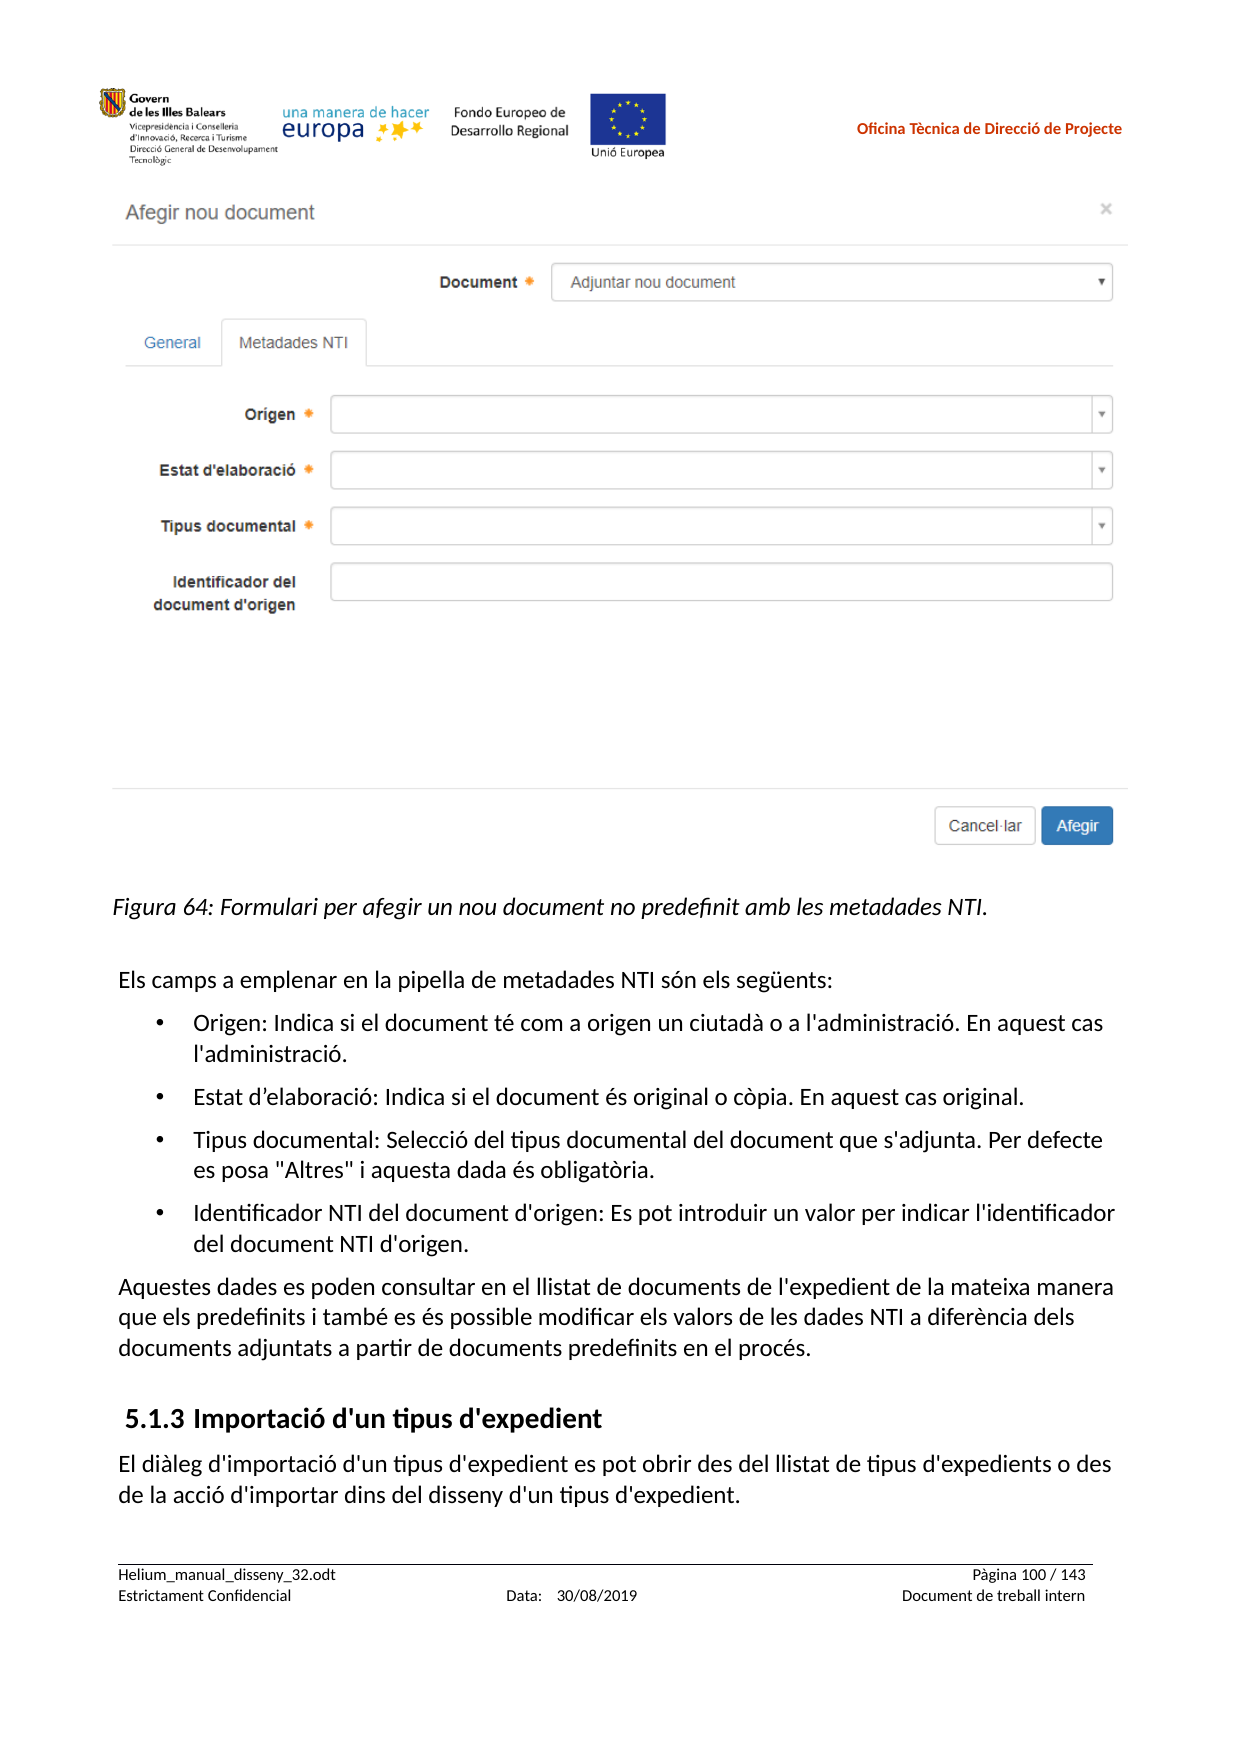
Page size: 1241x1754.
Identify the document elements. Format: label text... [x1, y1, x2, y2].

list Origen: Indica si el document té com a origen un ciutadà o a l'administració. En aquest cas l'administració. [156, 1007, 1122, 1068]
picture [112, 191, 1128, 861]
text Figura 64: Formulari per afegir un nou document no predefinit amb les metadades NTI. [112, 861, 1128, 921]
list Tipus documental: Selecció del tipus documental del document que s'adjunta. Per defecte es posa "Altres" i aquesta dada és obligatòria. [156, 1124, 1122, 1185]
list Identificador NTI del document d'origen: Es pot introduir un valor per indicar l'identificador del document NTI d'origen. [156, 1197, 1122, 1258]
text Aquestes dades es poden consultar en el llistat de documents de l'expedient de la mateixa manera que els predefinits i també es és possible modificar els valors de les dades NTI a diferència dels documents adjuntats a partir de documents predefinits en el procés. [118, 1271, 1122, 1363]
text Els camps a emplenar en la pipella de metadades NTI són els següents: [118, 964, 1122, 995]
picture [99, 87, 668, 166]
subtitle Importació d'un tipus d'expedient [118, 1400, 1122, 1436]
text El diàleg d'importació d'un tipus d'expedient es pot obrir des del llistat de tipus d'expedients o des de la acció d'importar dins del disseny d'un tipus d'expedient. [118, 1448, 1122, 1509]
list Estat d’elaboració: Indica si el document és original o còpia. En aquest cas original. [156, 1081, 1122, 1111]
